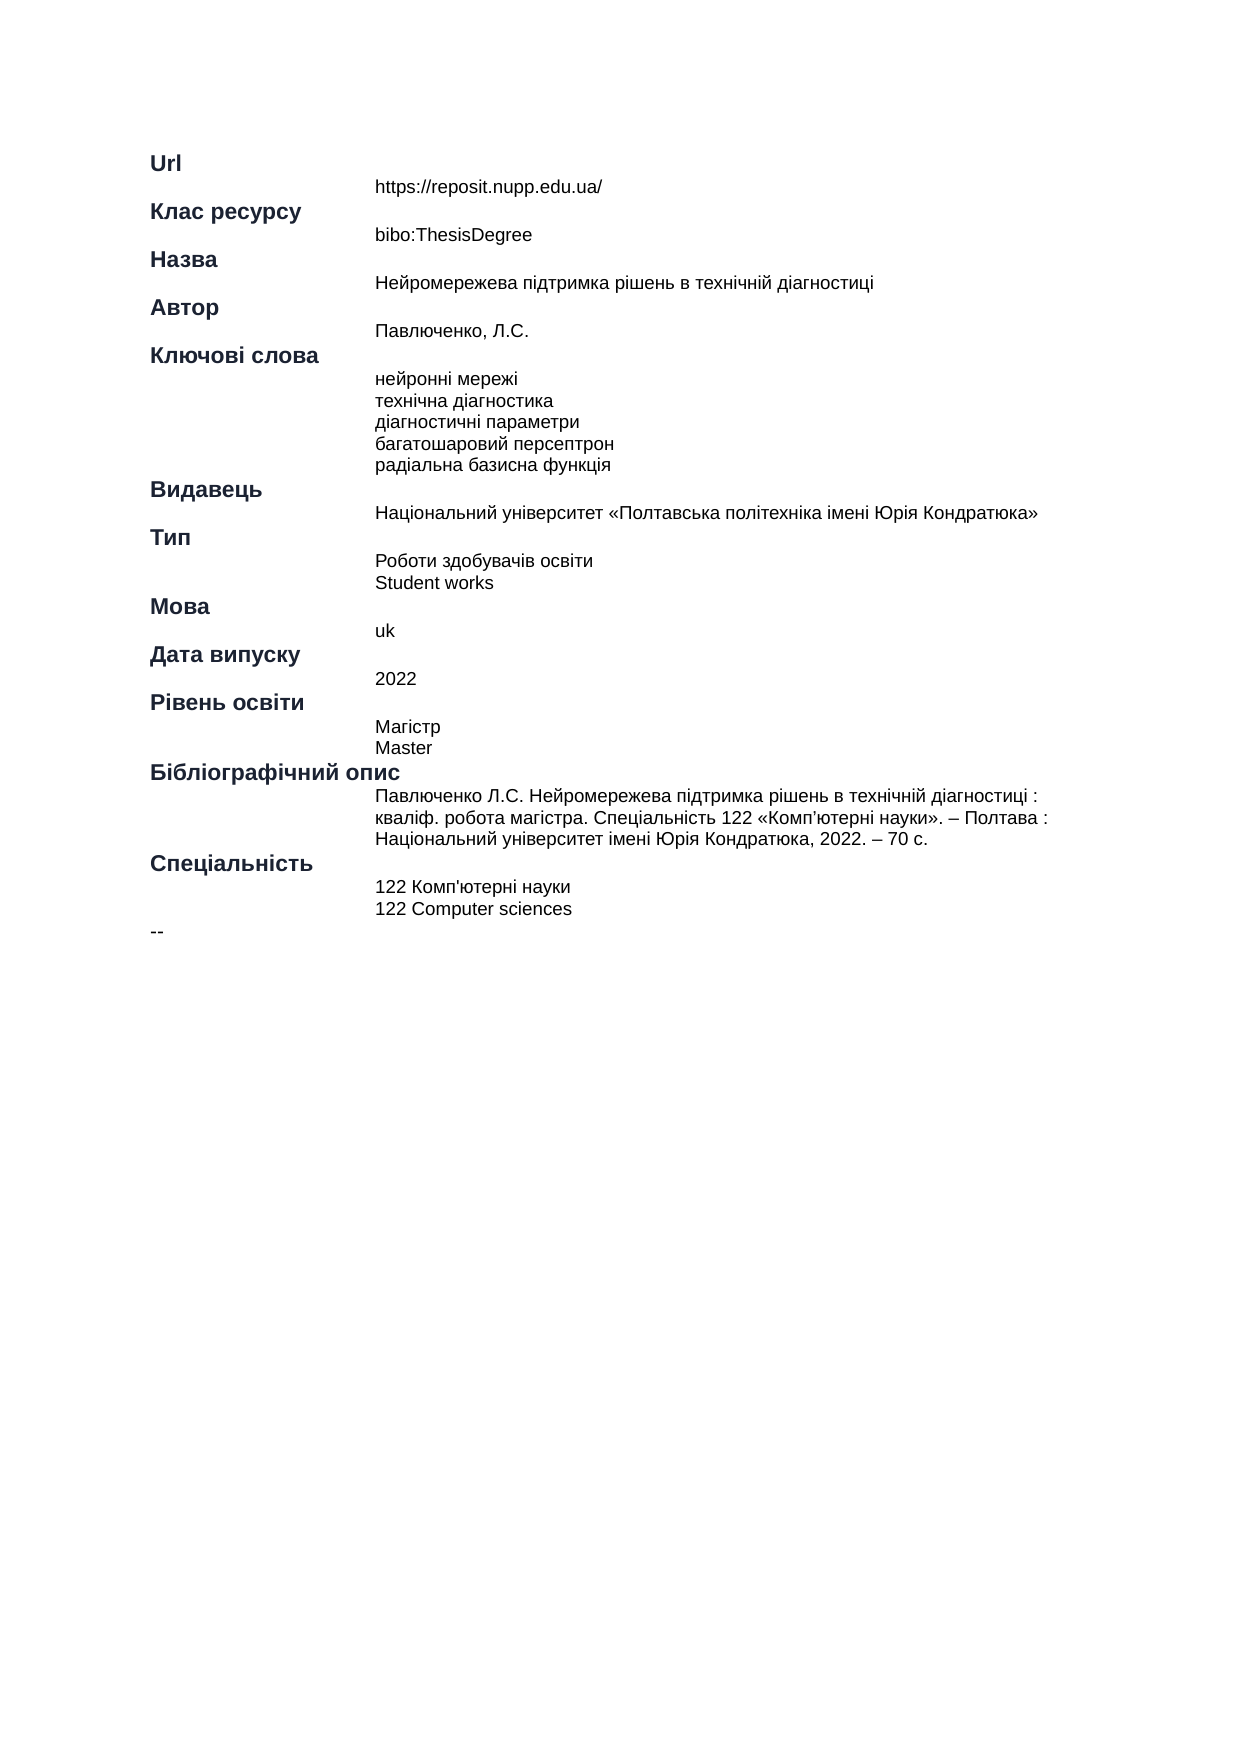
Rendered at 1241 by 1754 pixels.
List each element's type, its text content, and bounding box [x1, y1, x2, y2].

text радіальна базисна функція [375, 454, 1090, 476]
text Магістр [375, 715, 1090, 737]
text технічна діагностика [375, 389, 1090, 411]
text Дата випуску [150, 641, 1090, 667]
text Рівень освіти [150, 689, 1090, 715]
text Master [375, 737, 1090, 758]
text bibo:ThesisDegree [375, 224, 1090, 246]
text нейронні мережі [375, 368, 1090, 389]
text Нейромережева підтримка рішень в технічній діагностиці [375, 272, 1090, 294]
text 2022 [375, 667, 1090, 689]
text 122 Комп'ютерні науки [375, 876, 1090, 897]
text https://reposit.nupp.edu.ua/ [375, 176, 1090, 198]
text uk [375, 619, 1090, 641]
text Національний університет «Полтавська політехніка імені Юрія Кондратюка» [375, 502, 1090, 524]
text Павлюченко Л.С. Нейромережева підтримка рішень в технічній діагностиці : кваліф. робота магістра. Спеціальність 122 «Комп’ютерні науки». – Полтава : Національний університет імені Юрія Кондратюка, 2022. – 70 с. [375, 785, 1090, 849]
text Student works [375, 572, 1090, 593]
text Тип [150, 524, 1090, 550]
text Бібліографічний опис [150, 758, 1090, 785]
text 122 Computer sciences [375, 897, 1090, 919]
text Клас ресурсу [150, 198, 1090, 224]
text багатошаровий персептрон [375, 433, 1090, 454]
text Видавець [150, 476, 1090, 502]
text Павлюченко, Л.С. [375, 320, 1090, 342]
text Спеціальність [150, 849, 1090, 876]
text Мова [150, 593, 1090, 619]
text -- [150, 919, 1090, 943]
text Назва [150, 246, 1090, 272]
text Автор [150, 294, 1090, 320]
text діагностичні параметри [375, 411, 1090, 433]
text Ключові слова [150, 342, 1090, 368]
text Роботи здобувачів освіти [375, 550, 1090, 572]
text Url [150, 150, 1090, 176]
